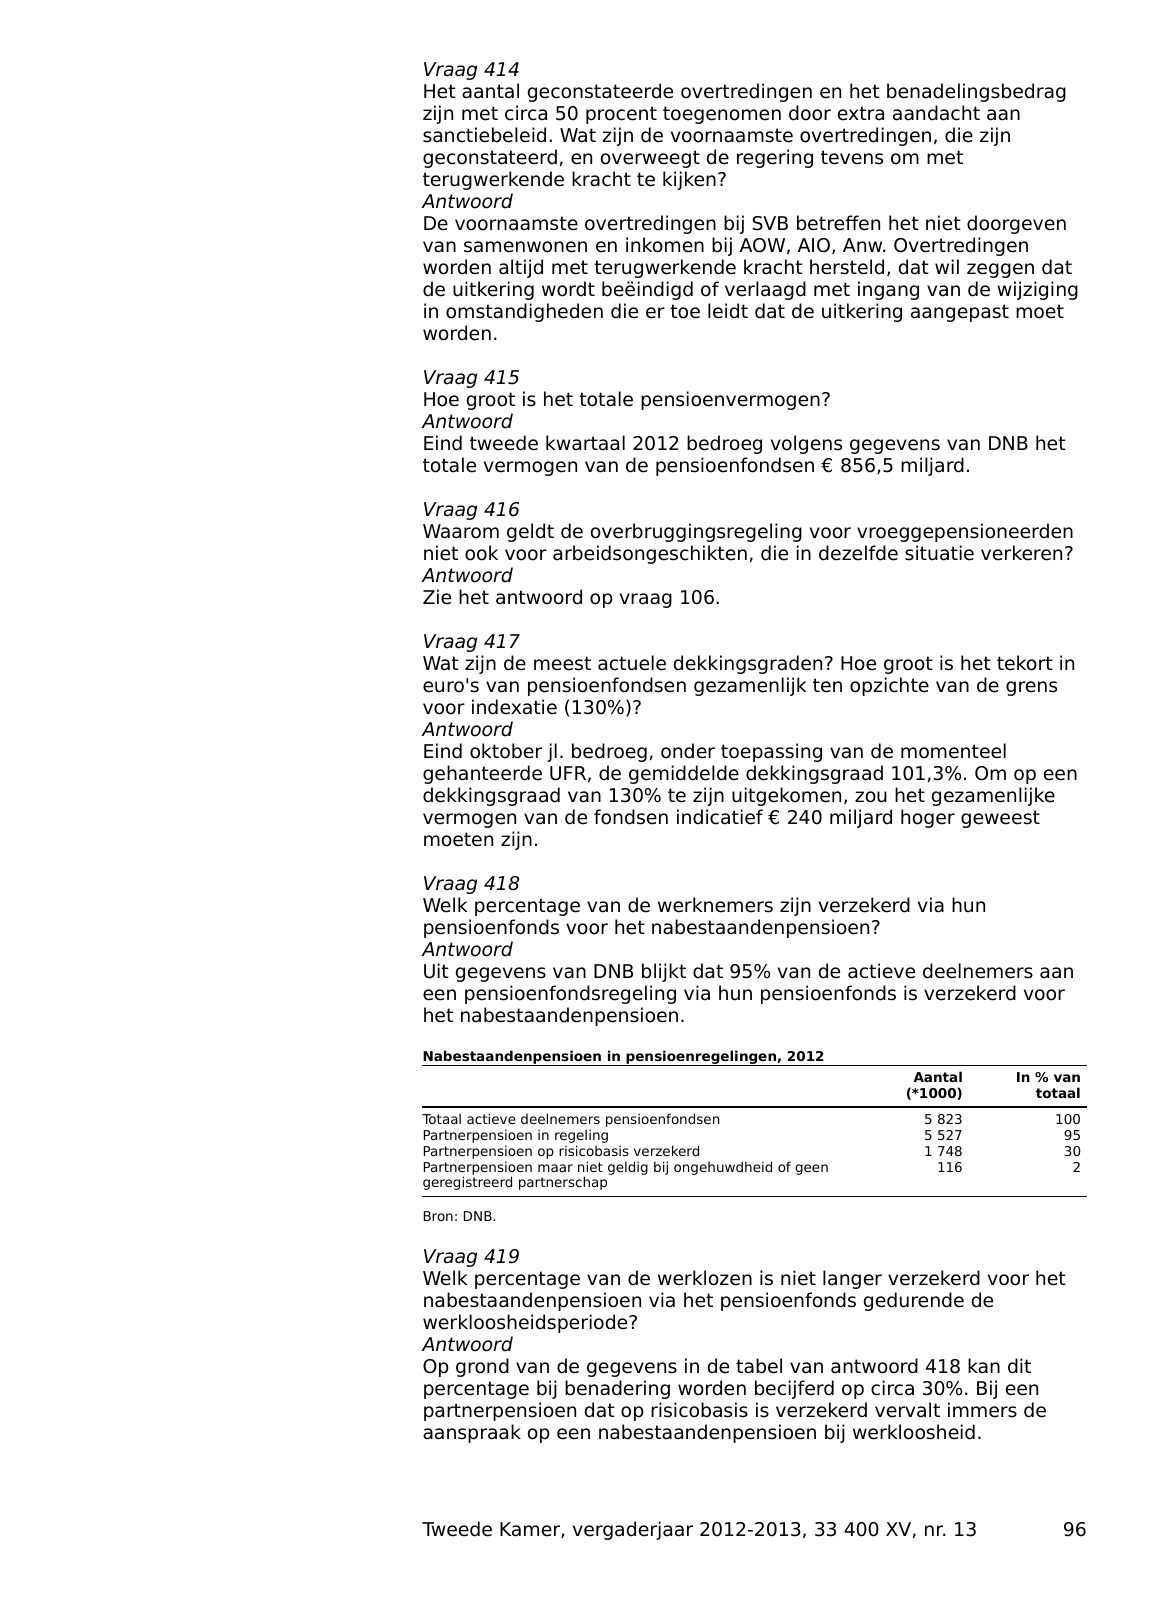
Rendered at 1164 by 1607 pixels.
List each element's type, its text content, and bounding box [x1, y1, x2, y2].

table_cell Aantal (*1000) [850, 1066, 968, 1106]
table_cell Partnerpensioen maar niet geldig bij ongehuwdheid of geen geregistreerd partnerschap [422, 1159, 850, 1196]
table_cell Partnerpensioen in regeling [422, 1128, 850, 1144]
table_cell 2 [969, 1159, 1087, 1196]
text Vraag 419 [422, 1246, 1087, 1268]
text Vraag 418 [422, 873, 1087, 895]
text Het aantal geconstateerde overtredingen en het benadelingsbedrag zijn met circa 50 procent toegenomen door extra aandacht aan sanctiebeleid. Wat zijn de voornaamste overtredingen, die zijn geconstateerd, en overweegt de regering tevens om met terugwerkende kracht te kijken? [422, 81, 1087, 191]
text Welk percentage van de werknemers zijn verzekerd via hun pensioenfonds voor het nabestaandenpensioen? [422, 895, 1087, 939]
table_cell Partnerpensioen op risicobasis verzekerd [422, 1144, 850, 1159]
table_cell Bron: DNB. [422, 1197, 1087, 1224]
text Antwoord [422, 565, 1087, 587]
text Vraag 416 [422, 499, 1087, 521]
table_cell In % van totaal [969, 1066, 1087, 1106]
table_cell 1 748 [850, 1144, 968, 1159]
text Eind oktober jl. bedroeg, onder toepassing van de momenteel gehanteerde UFR, de gemiddelde dekkingsgraad 101,3%. Om op een dekkingsgraad van 130% te zijn uitgekomen, zou het gezamenlijke vermogen van de fondsen indicatief € 240 miljard hoger geweest moeten zijn. [422, 741, 1087, 851]
table_cell 5 823 [850, 1108, 968, 1128]
text Antwoord [422, 939, 1087, 961]
text Vraag 414 [422, 59, 1087, 81]
text Antwoord [422, 719, 1087, 741]
text Antwoord [422, 1334, 1087, 1356]
table_cell 116 [850, 1159, 968, 1196]
text Zie het antwoord op vraag 106. [422, 587, 1087, 609]
text De voornaamste overtredingen bij SVB betreffen het niet doorgeven van samenwonen en inkomen bij AOW, AIO, Anw. Overtredingen worden altijd met terugwerkende kracht hersteld, dat wil zeggen dat de uitkering wordt beëindigd of verlaagd met ingang van de wijziging in omstandigheden die er toe leidt dat de uitkering aangepast moet worden. [422, 213, 1087, 345]
text Wat zijn de meest actuele dekkingsgraden? Hoe groot is het tekort in euro's van pensioenfondsen gezamenlijk ten opzichte van de grens voor indexatie (130%)? [422, 653, 1087, 719]
text Antwoord [422, 411, 1087, 433]
text Waarom geldt de overbruggingsregeling voor vroeggepensioneerden niet ook voor arbeidsongeschikten, die in dezelfde situatie verkeren? [422, 521, 1087, 565]
text Vraag 415 [422, 367, 1087, 389]
text Antwoord [422, 191, 1087, 213]
table_cell 100 [969, 1108, 1087, 1128]
text Vraag 417 [422, 631, 1087, 653]
text Op grond van de gegevens in de tabel van antwoord 418 kan dit percentage bij benadering worden becijferd op circa 30%. Bij een partnerpensioen dat op risicobasis is verzekerd vervalt immers de aanspraak op een nabestaandenpensioen bij werkloosheid. [422, 1356, 1087, 1444]
table_cell 30 [969, 1144, 1087, 1159]
text Eind tweede kwartaal 2012 bedroeg volgens gegevens van DNB het totale vermogen van de pensioenfondsen € 856,5 miljard. [422, 433, 1087, 477]
table_cell 5 527 [850, 1128, 968, 1144]
table_header Nabestaandenpensioen in pensioenregelingen, 2012 [422, 1049, 1087, 1064]
text Hoe groot is het totale pensioenvermogen? [422, 389, 1087, 411]
text Uit gegevens van DNB blijkt dat 95% van de actieve deelnemers aan een pensioenfondsregeling via hun pensioenfonds is verzekerd voor het nabestaandenpensioen. [422, 961, 1087, 1027]
table_cell [422, 1066, 850, 1106]
table_cell 95 [969, 1128, 1087, 1144]
text Welk percentage van de werklozen is niet langer verzekerd voor het nabestaandenpensioen via het pensioenfonds gedurende de werkloosheidsperiode? [422, 1268, 1087, 1334]
table_cell Totaal actieve deelnemers pensioenfondsen [422, 1108, 850, 1128]
